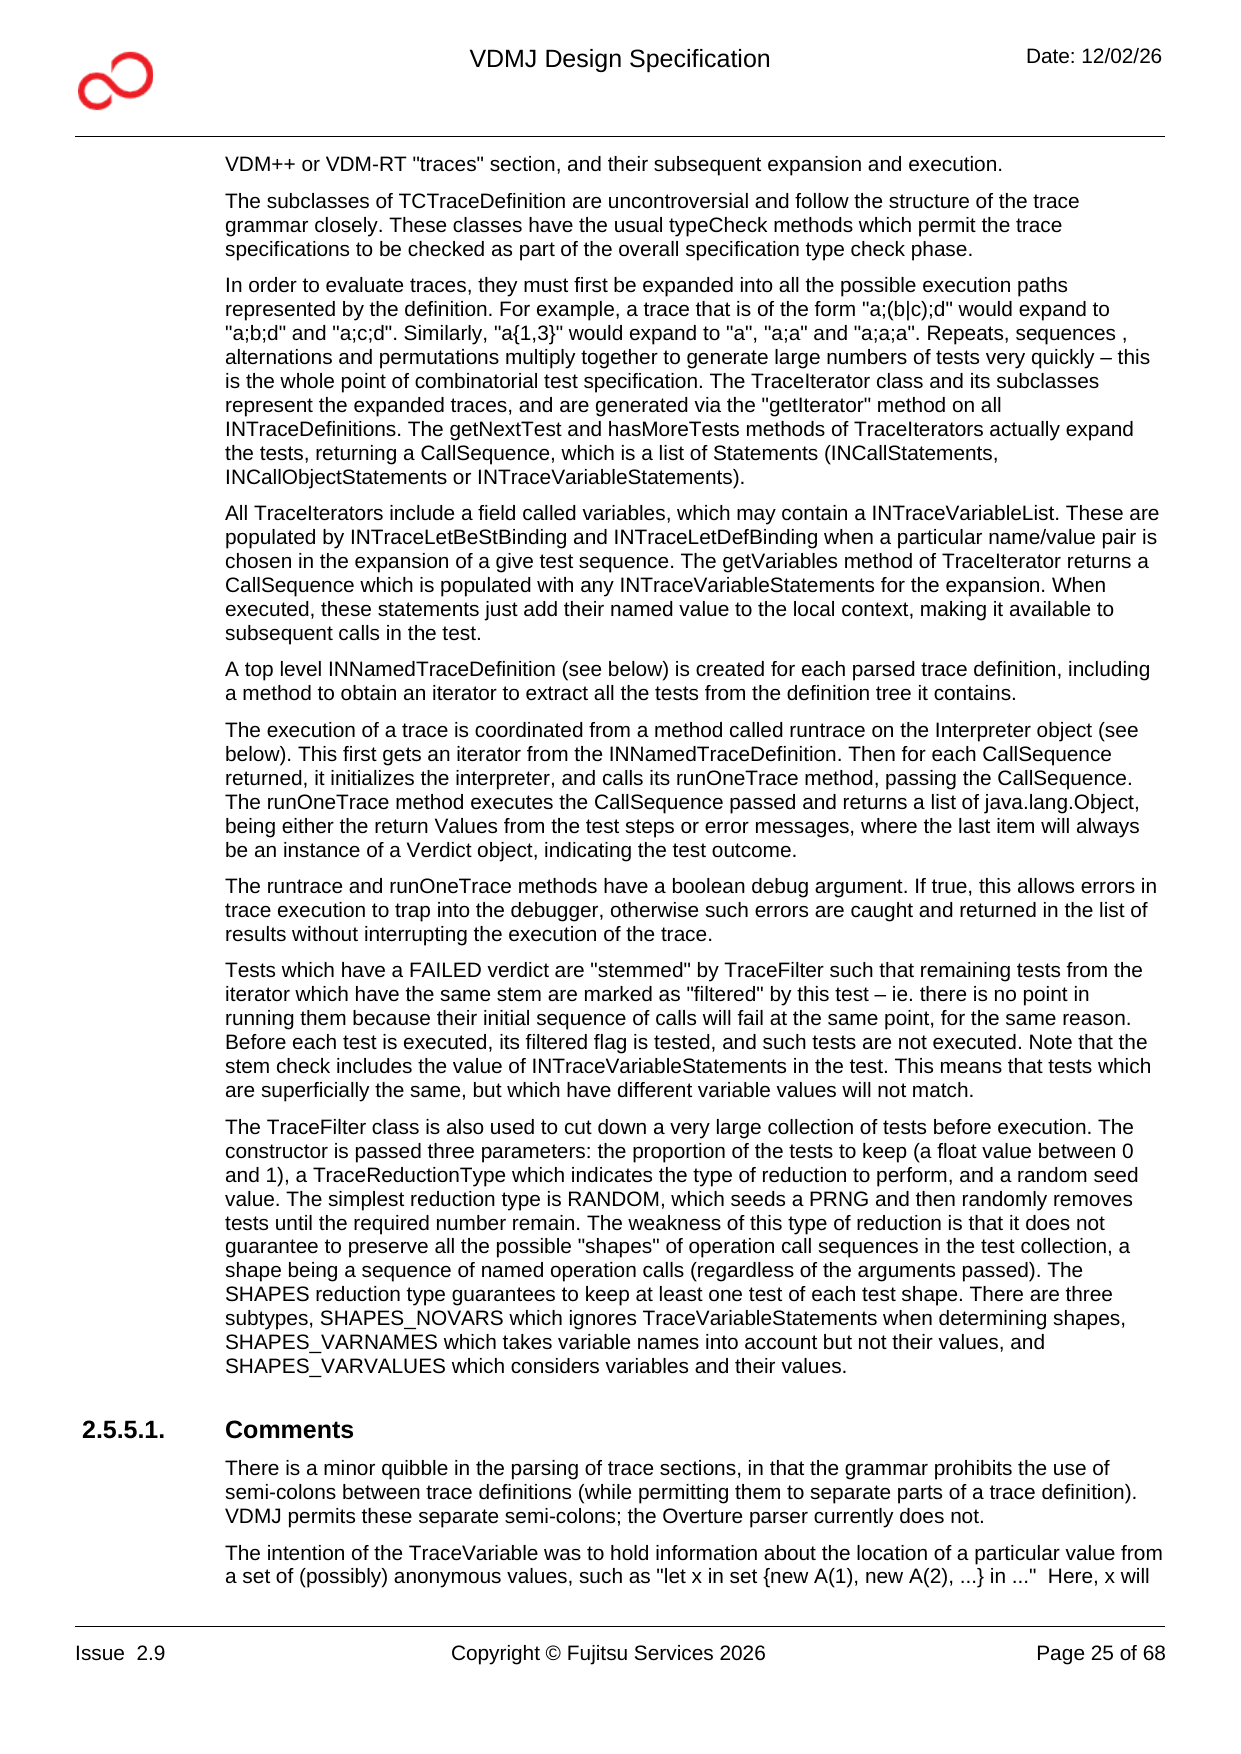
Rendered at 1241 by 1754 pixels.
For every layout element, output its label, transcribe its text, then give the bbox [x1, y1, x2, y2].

text The runtrace and runOneTrace methods have a boolean debug argument. If true, this allows errors in trace execution to trap into the debugger, otherwise such errors are caught and returned in the list of results without interrupting the execution of the trace. [225, 874, 1165, 946]
picture [78, 44, 153, 120]
text A top level INNamedTraceDefinition (see below) is created for each parsed trace definition, including a method to obtain an iterator to extract all the tests from the definition tree it contains. [225, 658, 1165, 706]
text In order to evaluate traces, they must first be expanded into all the possible execution paths represented by the definition. For example, a trace that is of the form "a;(b|c);d" would expand to "a;b;d" and "a;c;d". Similarly, "a{1,3}" would expand to "a", "a;a" and "a;a;a". Repeats, sequences , alternations and permutations multiply together to generate large numbers of tests very quickly – this is the whole point of combinatorial test specification. The TraceIterator class and its subclasses represent the expanded traces, and are generated via the "getIterator" method on all INTraceDefinitions. The getNextTest and hasMoreTests methods of TraceIterators actually expand the tests, returning a CallSequence, which is a list of Statements (INCallStatements, INCallObjectStatements or INTraceVariableStatements). [225, 273, 1165, 489]
text The subclasses of TCTraceDefinition are uncontroversial and follow the structure of the trace grammar closely. These classes have the usual typeCheck methods which permit the trace specifications to be checked as part of the overall specification type check phase. [225, 189, 1165, 261]
text The intention of the TraceVariable was to hold information about the location of a particular value from a set of (possibly) anonymous values, such as "let x in set {new A(1), new A(2), ...} in ..." Here, x will [225, 1541, 1165, 1589]
text There is a minor quibble in the parsing of trace sections, in that the grammar prohibits the use of semi-colons between trace definitions (while permitting them to separate parts of a trace definition). VDMJ permits these separate semi-colons; the Overture parser currently does not. [225, 1456, 1165, 1528]
text The TraceFilter class is also used to cut down a very large collection of tests before execution. The constructor is passed three parameters: the proportion of the tests to keep (a float value between 0 and 1), a TraceReductionType which indicates the type of reduction to perform, and a random seed value. The simplest reduction type is RANDOM, which seeds a PRNG and then randomly removes tests until the required number remain. The weakness of this type of reduction is that it does not guarantee to preserve all the possible "shapes" of operation call sequences in the test collection, a shape being a sequence of named operation calls (regardless of the arguments passed). The SHAPES reduction type guarantees to keep at least one test of each test shape. There are three subtypes, SHAPES_NOVARS which ignores TraceVariableStatements when determining shapes, SHAPES_VARNAMES which takes variable names into account but not their values, and SHAPES_VARVALUES which considers variables and their values. [225, 1115, 1165, 1378]
subtitle Comments [75, 1416, 1165, 1444]
text Tests which have a FAILED verdict are "stemmed" by TraceFilter such that remaining tests from the iterator which have the same stem are marked as "filtered" by this test – ie. there is no point in running them because their initial sequence of calls will fail at the same point, for the same reason. Before each test is executed, its filtered flag is tested, and such tests are not executed. Note that the stem check includes the value of INTraceVariableStatements in the test. This means that tests which are superficially the same, but which have different variable values will not match. [225, 959, 1165, 1102]
text VDM++ or VDM-RT "traces" section, and their subsequent expansion and execution. [225, 152, 1165, 176]
text The execution of a trace is coordinated from a method called runtrace on the Interpreter object (see below). This first gets an iterator from the INNamedTraceDefinition. Then for each CallSequence returned, it initializes the interpreter, and calls its runOneTrace method, passing the CallSequence. The runOneTrace method executes the CallSequence passed and returns a list of java.lang.Object, being either the return Values from the test steps or error messages, where the last item will always be an instance of a Verdict object, indicating the test outcome. [225, 718, 1165, 862]
text All TraceIterators include a field called variables, which may contain a INTraceVariableList. These are populated by INTraceLetBeStBinding and INTraceLetDefBinding when a particular name/value pair is chosen in the expansion of a give test sequence. The getVariables method of TraceIterator returns a CallSequence which is populated with any INTraceVariableStatements for the expansion. When executed, these statements just add their named value to the local context, making it available to subsequent calls in the test. [225, 501, 1165, 645]
